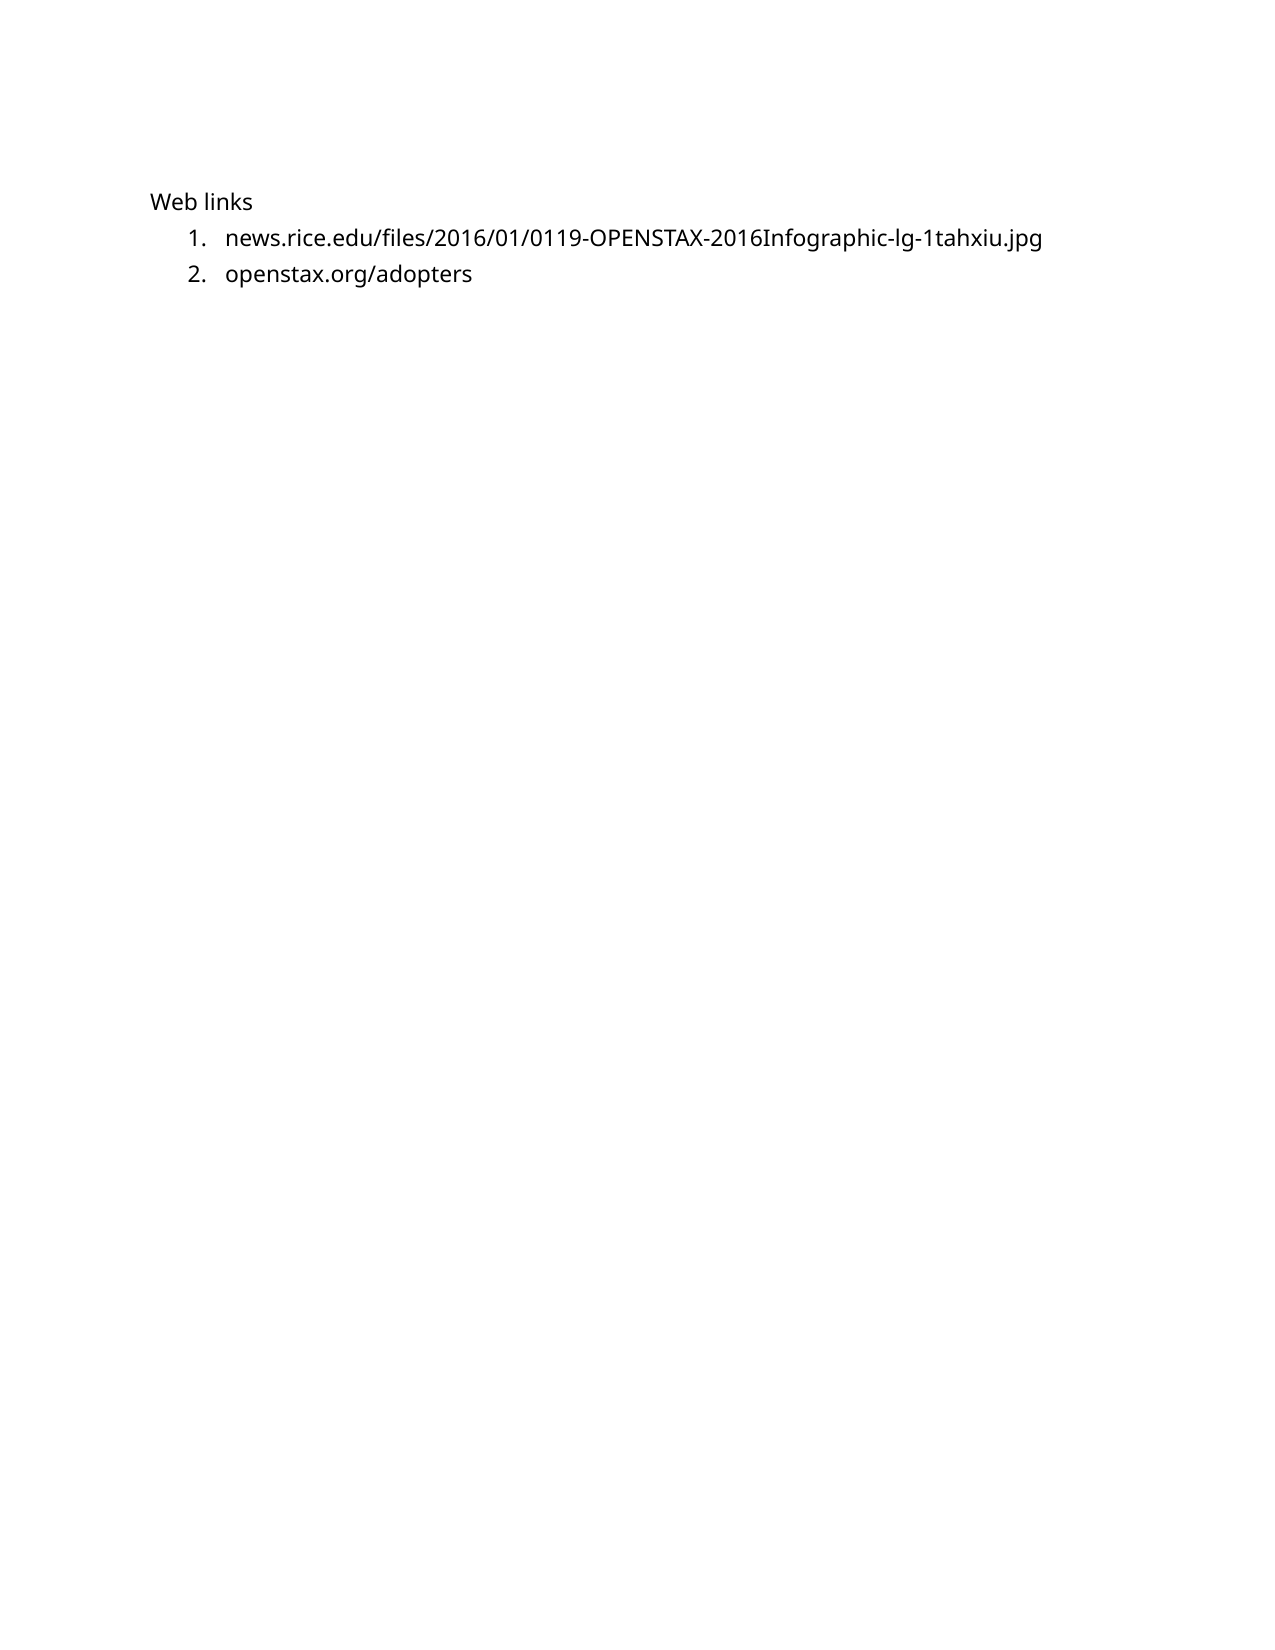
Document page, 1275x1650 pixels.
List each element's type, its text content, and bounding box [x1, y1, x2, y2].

list news.rice.edu/files/2016/01/0119-OPENSTAX-2016Infographic-lg-1tahxiu.jpg [187, 222, 1125, 253]
text Web links [150, 186, 1125, 217]
list openstax.org/adopters [187, 258, 1125, 289]
